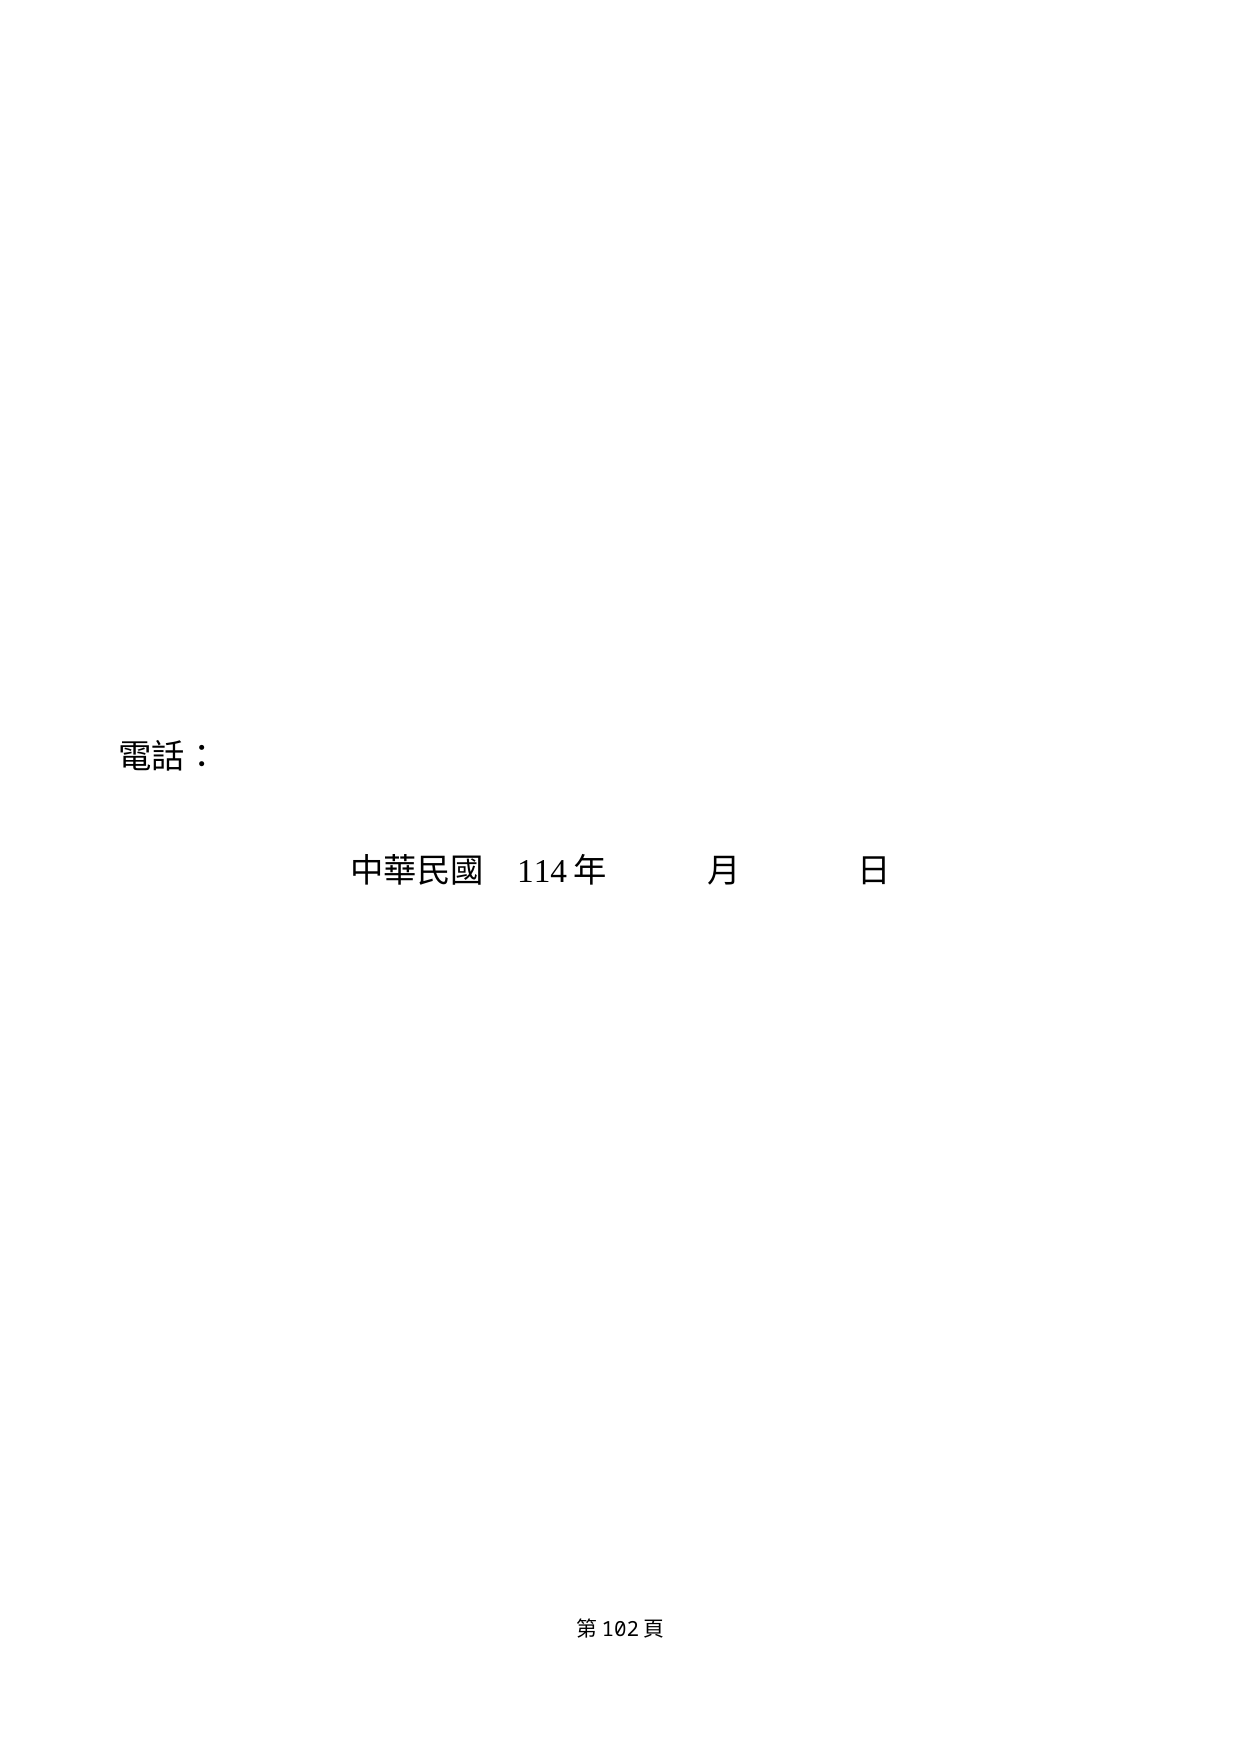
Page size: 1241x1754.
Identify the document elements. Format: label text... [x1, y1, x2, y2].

text 電話： [118, 718, 1122, 781]
text 中華民國 114年 月 日 [118, 843, 1122, 892]
